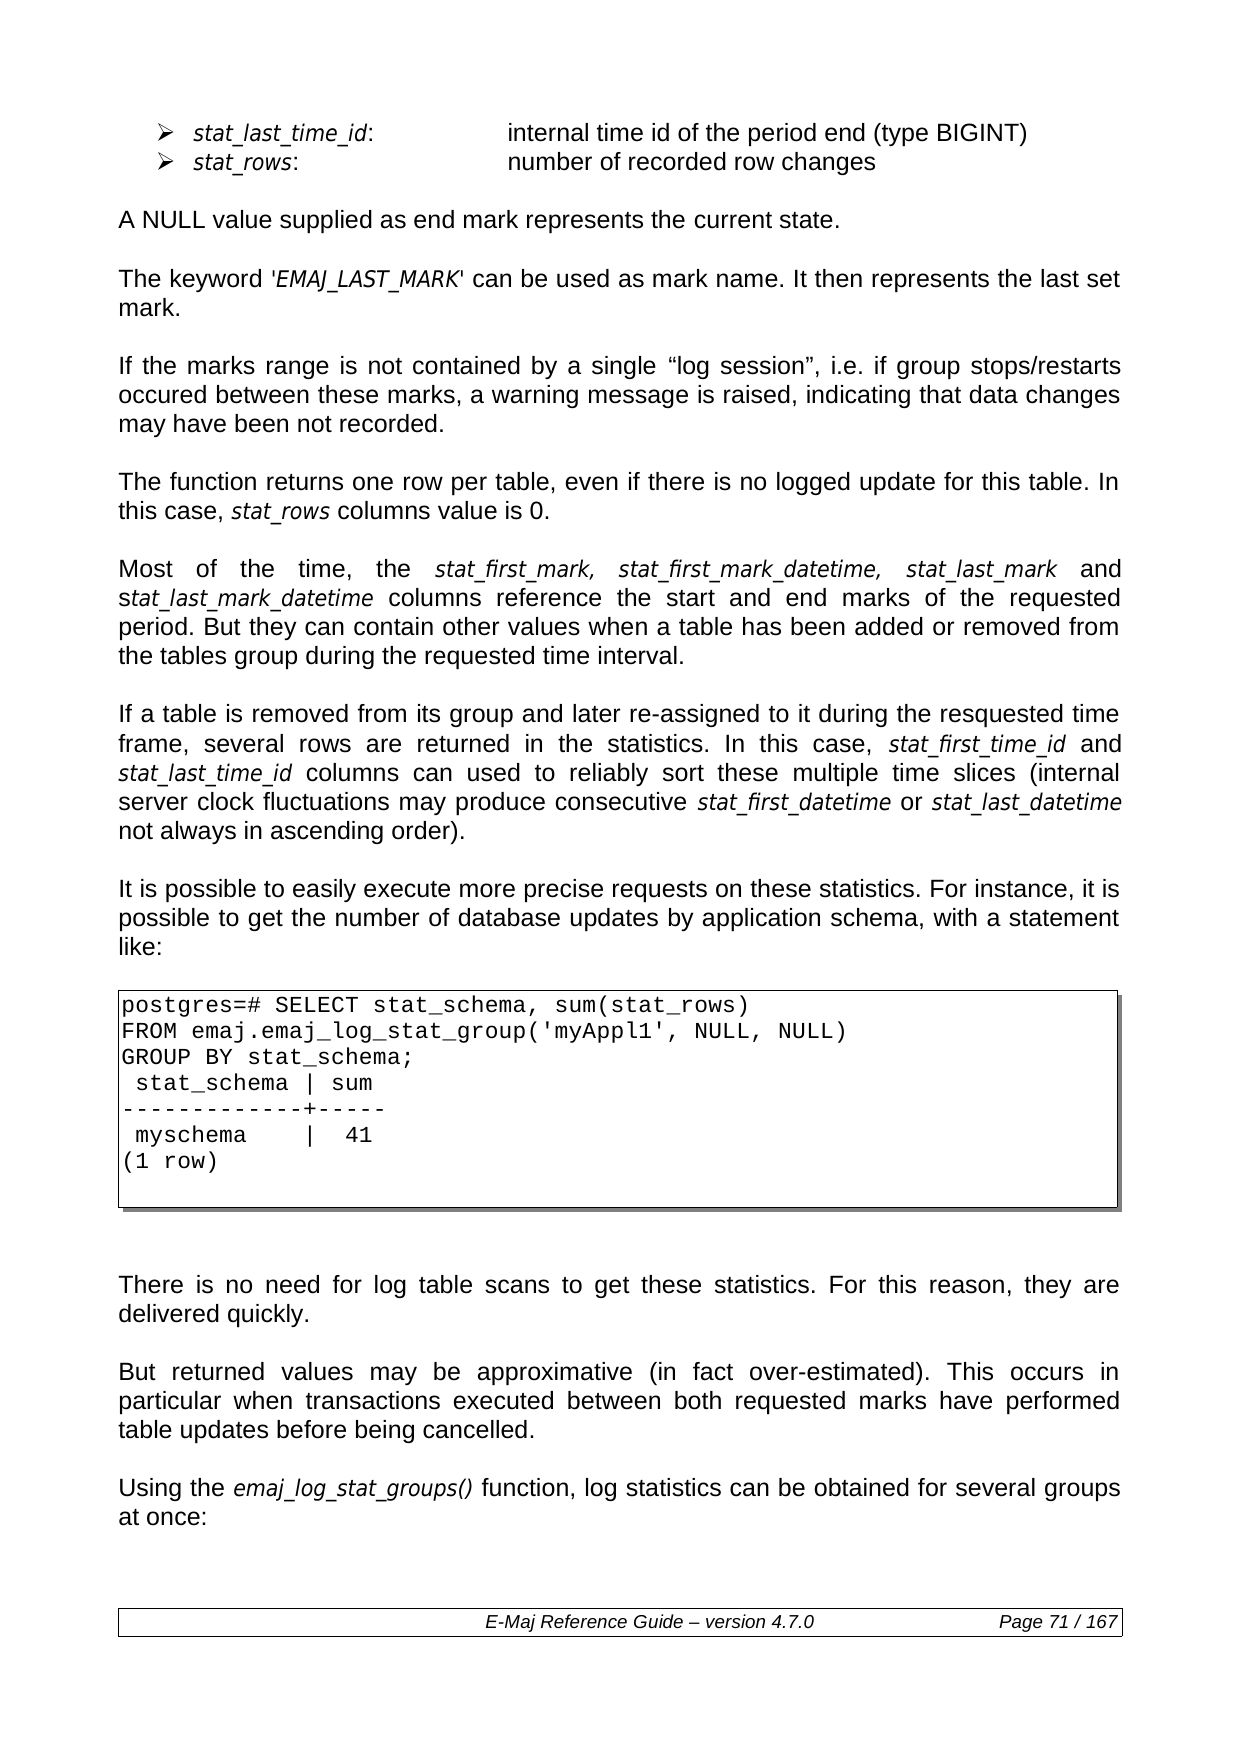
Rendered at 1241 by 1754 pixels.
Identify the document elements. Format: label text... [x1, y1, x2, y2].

text But returned values may be approximative (in fact over-estimated). This occurs in particular when transactions executed between both requested marks have performed table updates before being cancelled. [118, 1357, 1122, 1444]
text -------------+----- [119, 1094, 1117, 1120]
text If the marks range is not contained by a single “log session”, i.e. if group stops/restarts occured between these marks, a warning message is raised, indicating that data changes may have been not recorded. [118, 351, 1122, 438]
text (1 row) [119, 1146, 1117, 1175]
list stat_last_time_id: internal time id of the period end (type BIGINT) [156, 118, 1122, 147]
text A NULL value supplied as end mark represents the current state. [118, 176, 1122, 234]
text FROM emaj.emaj_log_stat_group('myAppl1', NULL, NULL) [119, 1016, 1117, 1042]
text postgres=# SELECT stat_schema, sum(stat_rows) [119, 991, 1117, 1016]
text The keyword 'EMAJ_LAST_MARK' can be used as mark name. It then represents the last set mark. [118, 263, 1122, 322]
text There is no need for log table scans to get these statistics. For this reason, they are delivered quickly. [118, 1270, 1122, 1328]
text Using the emaj_log_stat_groups() function, log statistics can be obtained for several groups at once: [118, 1473, 1122, 1531]
text It is possible to easily execute more precise requests on these statistics. For instance, it is possible to get the number of database updates by application schema, with a statement like: [118, 874, 1122, 961]
text Most of the time, the stat_first_mark, stat_first_mark_datetime, stat_last_mark and stat_last_mark_datetime columns reference the start and end marks of the requested period. But they can contain other values when a table has been added or removed from the tables group during the requested time interval. [118, 554, 1122, 670]
text The function returns one row per table, even if there is no logged update for this table. In this case, stat_rows columns value is 0. [118, 467, 1122, 525]
text GROUP BY stat_schema; [119, 1042, 1117, 1068]
text myschema | 41 [119, 1120, 1117, 1146]
text stat_schema | sum [119, 1068, 1117, 1094]
text If a table is removed from its group and later re-assigned to it during the resquested time frame, several rows are returned in the statistics. In this case, stat_first_time_id and stat_last_time_id columns can used to reliably sort these multiple time slices (internal server clock fluctuations may produce consecutive stat_first_datetime or stat_last_datetime not always in ascending order). [118, 699, 1122, 845]
list stat_rows: number of recorded row changes [156, 147, 1122, 176]
